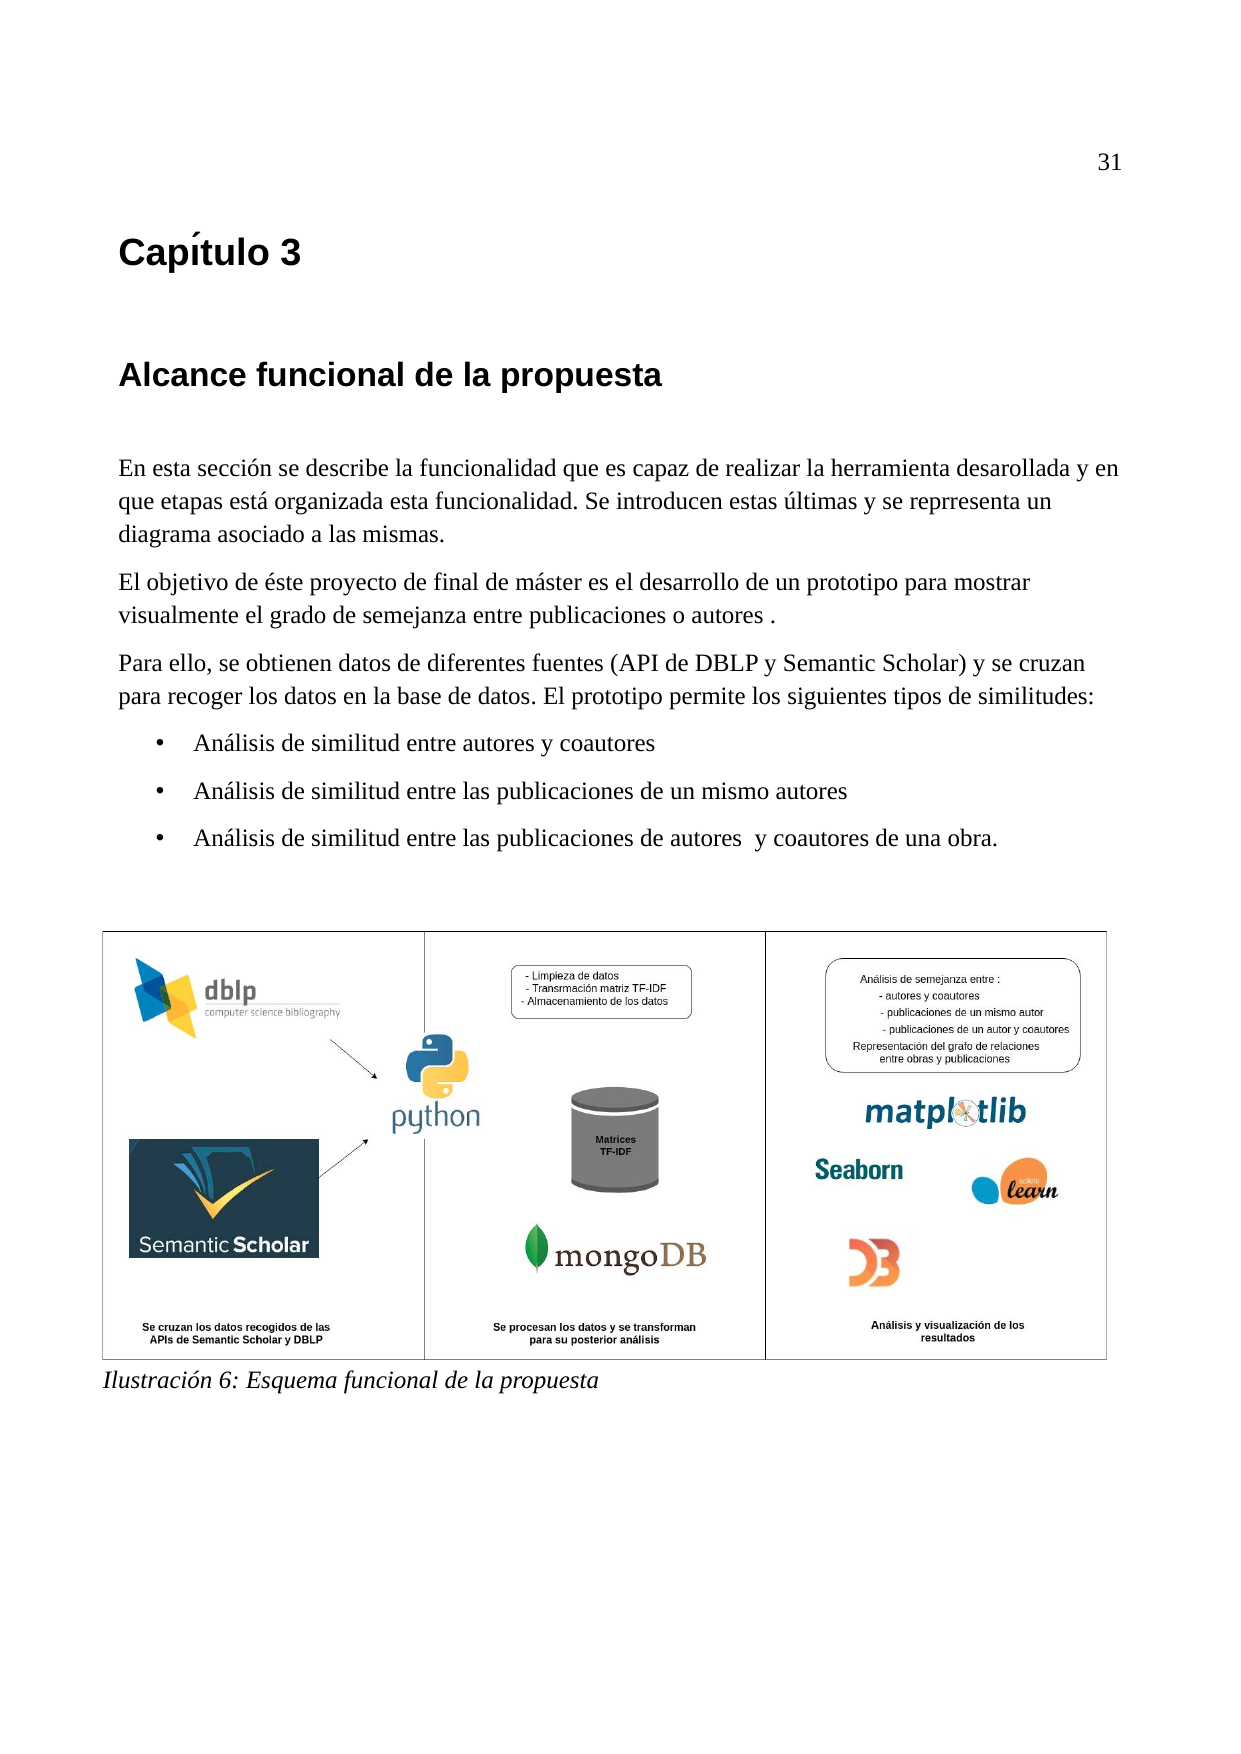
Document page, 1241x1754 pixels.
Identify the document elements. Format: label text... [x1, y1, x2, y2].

list Análisis de similitud entre las publicaciones de un mismo autores [156, 776, 1122, 805]
text En esta sección se describe la funcionalidad que es capaz de realizar la herramienta desarollada y en que etapas está organizada esta funcionalidad. Se introducen estas últimas y se reprresenta un diagrama asociado a las mismas. [118, 453, 1122, 548]
list Análisis de similitud entre las publicaciones de autores y coautores de una obra. [156, 823, 1122, 852]
list Análisis de similitud entre autores y coautores [156, 728, 1122, 757]
subtitle Capı́tulo 3 [118, 230, 1122, 274]
subtitle Alcance funcional de la propuesta [118, 355, 1122, 393]
text Ilustración 6: Esquema funcional de la propuesta [103, 1360, 1138, 1394]
text Para ello, se obtienen datos de diferentes fuentes (API de DBLP y Semantic Scholar) y se cruzan para recoger los datos en la base de datos. El prototipo permite los siguientes tipos de similitudes: [118, 648, 1122, 709]
text El objetivo de éste proyecto de final de máster es el desarrollo de un prototipo para mostrar visualmente el grado de semejanza entre publicaciones o autores . [118, 567, 1122, 629]
picture [102, 931, 1107, 1360]
